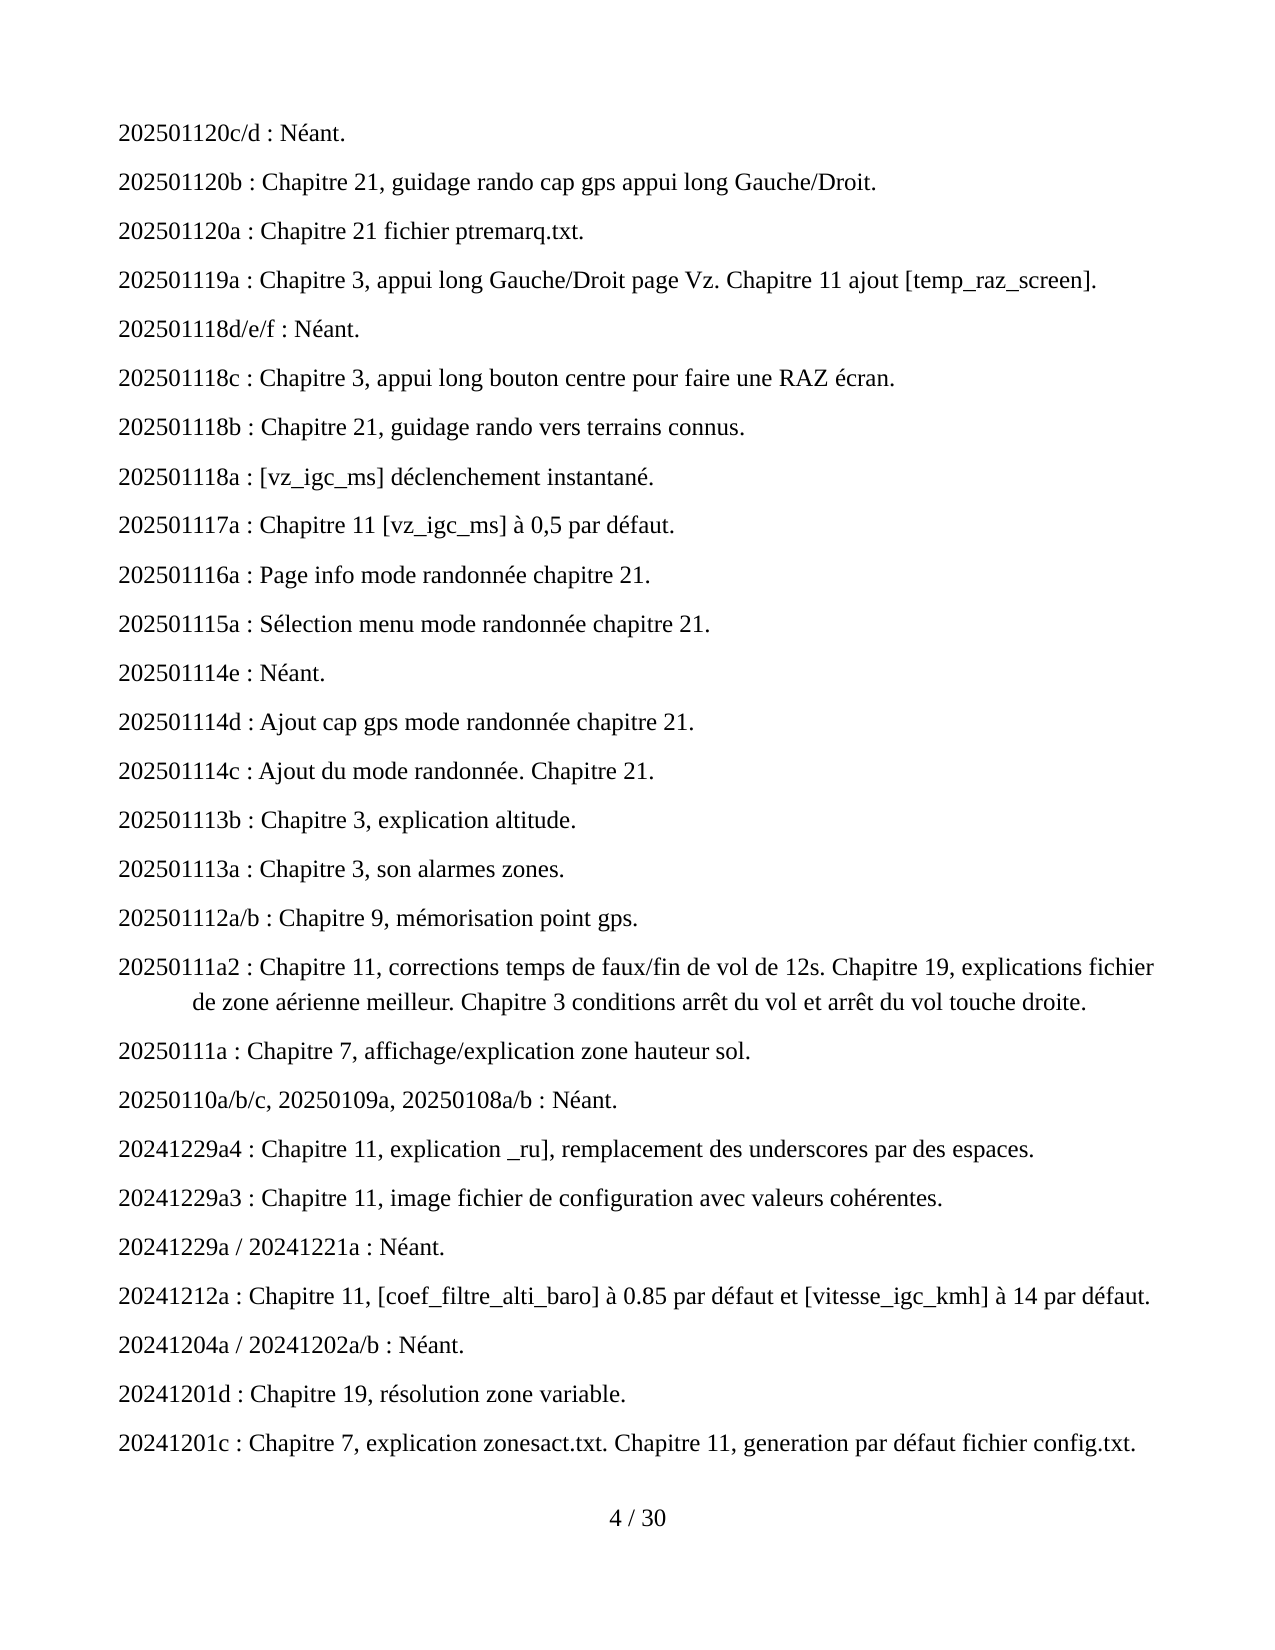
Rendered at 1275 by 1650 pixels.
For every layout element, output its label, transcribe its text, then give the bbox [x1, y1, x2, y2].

text 202501118a : [vz_igc_ms] déclenchement instantané. [118, 462, 1157, 490]
text 202501114d : Ajout cap gps mode randonnée chapitre 21. [118, 707, 1157, 736]
text 202501118d/e/f : Néant. [118, 314, 1157, 343]
text 202501116a : Page info mode randonnée chapitre 21. [118, 560, 1157, 588]
text 20250111a2 : Chapitre 11, corrections temps de faux/fin de vol de 12s. Chapitre 19, explications fichier de zone aérienne meilleur. Chapitre 3 conditions arrêt du vol et arrêt du vol touche droite. [118, 952, 1157, 1015]
text 202501113b : Chapitre 3, explication altitude. [118, 805, 1157, 834]
text 202501112a/b : Chapitre 9, mémorisation point gps. [118, 903, 1157, 932]
text 20241229a3 : Chapitre 11, image fichier de configuration avec valeurs cohérentes. [118, 1183, 1157, 1212]
text 20241229a4 : Chapitre 11, explication _ru], remplacement des underscores par des espaces. [118, 1134, 1157, 1163]
text 202501120a : Chapitre 21 fichier ptremarq.txt. [118, 216, 1157, 245]
text 202501114e : Néant. [118, 658, 1157, 687]
text 20250111a : Chapitre 7, affichage/explication zone hauteur sol. [118, 1036, 1157, 1064]
text 202501118b : Chapitre 21, guidage rando vers terrains connus. [118, 412, 1157, 441]
text 202501120b : Chapitre 21, guidage rando cap gps appui long Gauche/Droit. [118, 167, 1157, 196]
text 202501114c : Ajout du mode randonnée. Chapitre 21. [118, 756, 1157, 785]
text 20241204a / 20241202a/b : Néant. [118, 1330, 1157, 1359]
text 202501119a : Chapitre 3, appui long Gauche/Droit page Vz. Chapitre 11 ajout [temp_raz_screen]. [118, 265, 1157, 294]
text 202501115a : Sélection menu mode randonnée chapitre 21. [118, 609, 1157, 637]
text 202501117a : Chapitre 11 [vz_igc_ms] à 0,5 par défaut. [118, 511, 1157, 539]
text 20250110a/b/c, 20250109a, 20250108a/b : Néant. [118, 1085, 1157, 1113]
text 202501120c/d : Néant. [118, 118, 1157, 147]
text 20241212a : Chapitre 11, [coef_filtre_alti_baro] à 0.85 par défaut et [vitesse_igc_kmh] à 14 par défaut. [118, 1281, 1157, 1310]
text 20241201c : Chapitre 7, explication zonesact.txt. Chapitre 11, generation par défaut fichier config.txt. [118, 1428, 1157, 1457]
text 20241201d : Chapitre 19, résolution zone variable. [118, 1379, 1157, 1408]
text 20241229a / 20241221a : Néant. [118, 1232, 1157, 1261]
text 202501118c : Chapitre 3, appui long bouton centre pour faire une RAZ écran. [118, 363, 1157, 392]
text 202501113a : Chapitre 3, son alarmes zones. [118, 854, 1157, 883]
